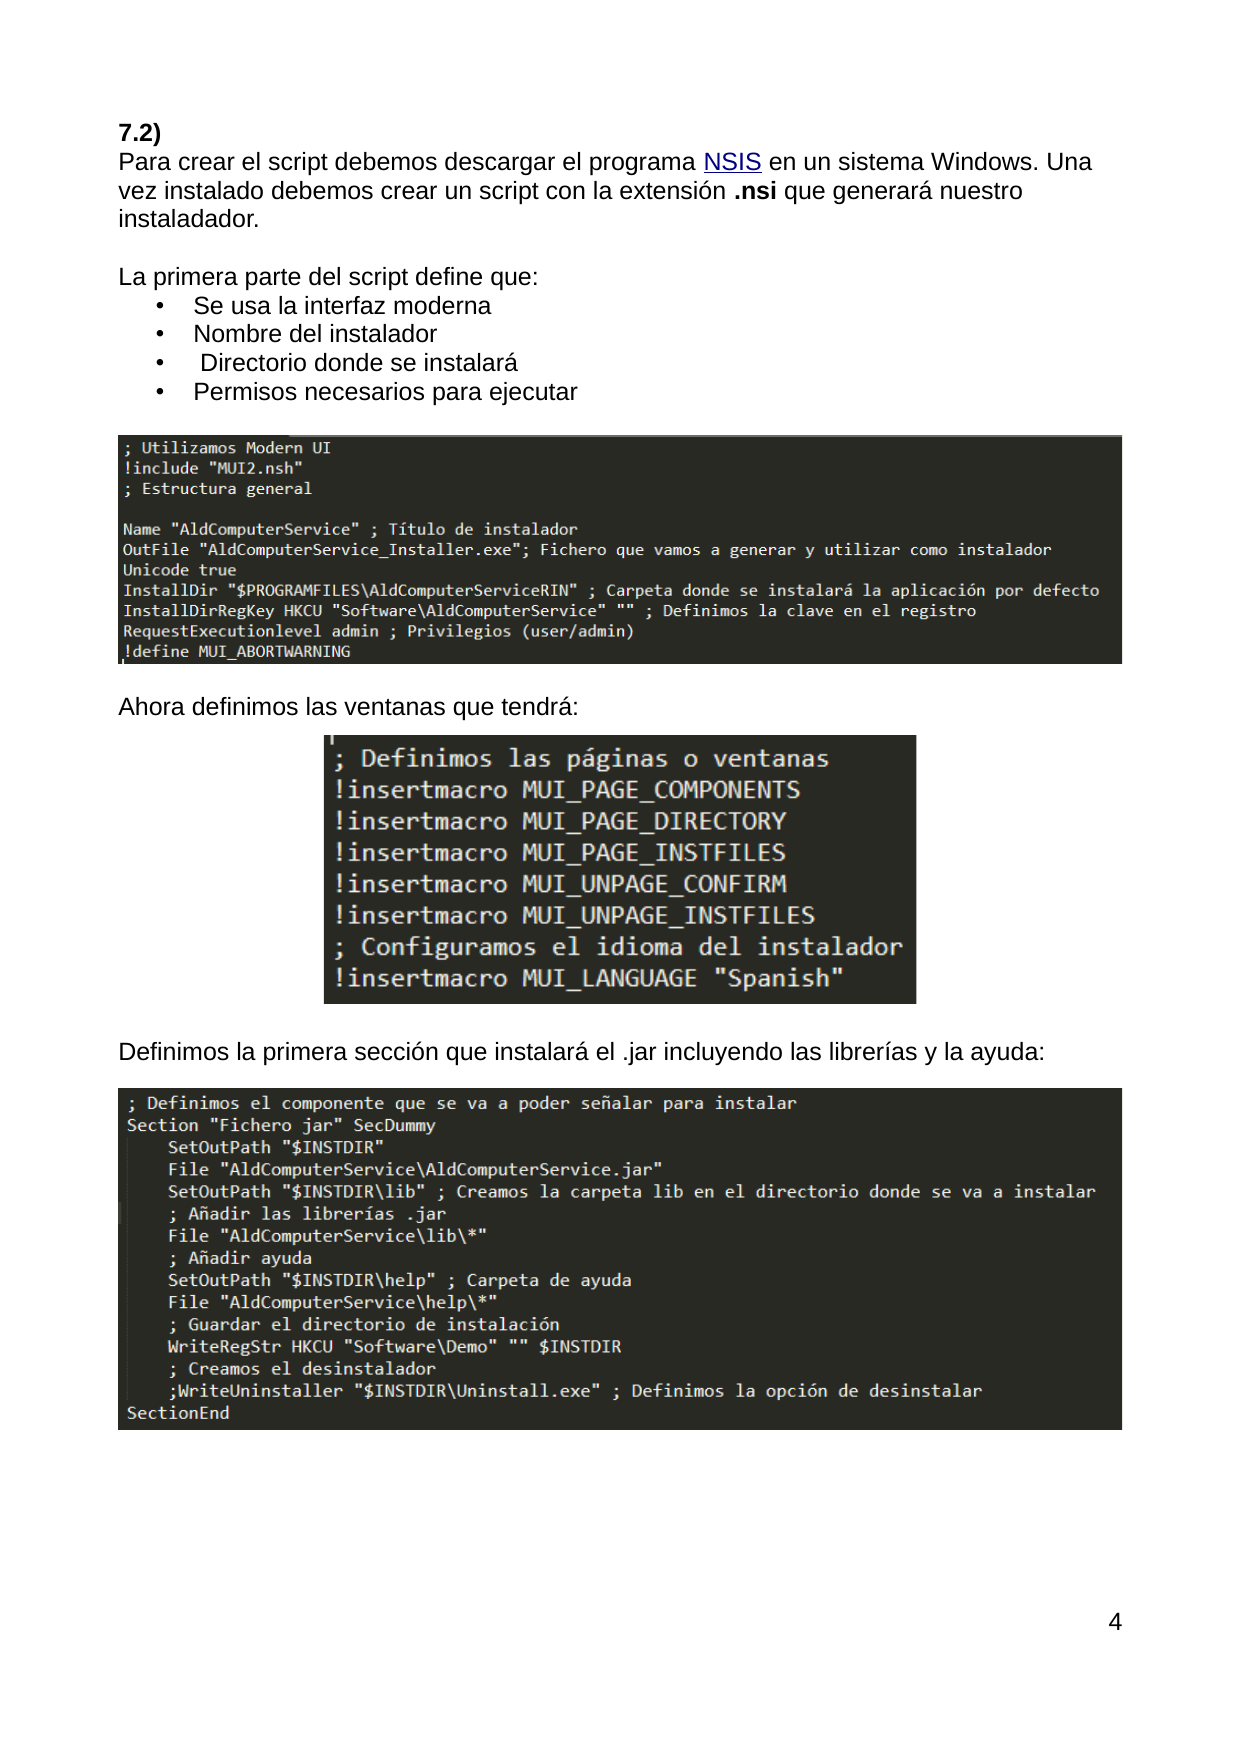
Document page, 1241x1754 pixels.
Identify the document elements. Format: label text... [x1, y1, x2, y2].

picture [118, 435, 1123, 664]
list Directorio donde se instalará [156, 348, 1122, 377]
list Nombre del instalador [156, 319, 1122, 348]
text Definimos la primera sección que instalará el .jar incluyendo las librerías y la ayuda: [118, 1037, 1122, 1066]
picture [118, 1088, 1123, 1430]
text Ahora definimos las ventanas que tendrá: [118, 692, 1122, 721]
text Para crear el script debemos descargar el programa NSIS en un sistema Windows. Una vez instalado debemos crear un script con la extensión .nsi que generará nuestro instaladador. [118, 147, 1122, 233]
text La primera parte del script define que: [118, 262, 1122, 291]
list Permisos necesarios para ejecutar [156, 377, 1122, 406]
list Se usa la interfaz moderna [156, 291, 1122, 319]
text 7.2) [118, 118, 1122, 147]
picture [323, 735, 917, 1004]
